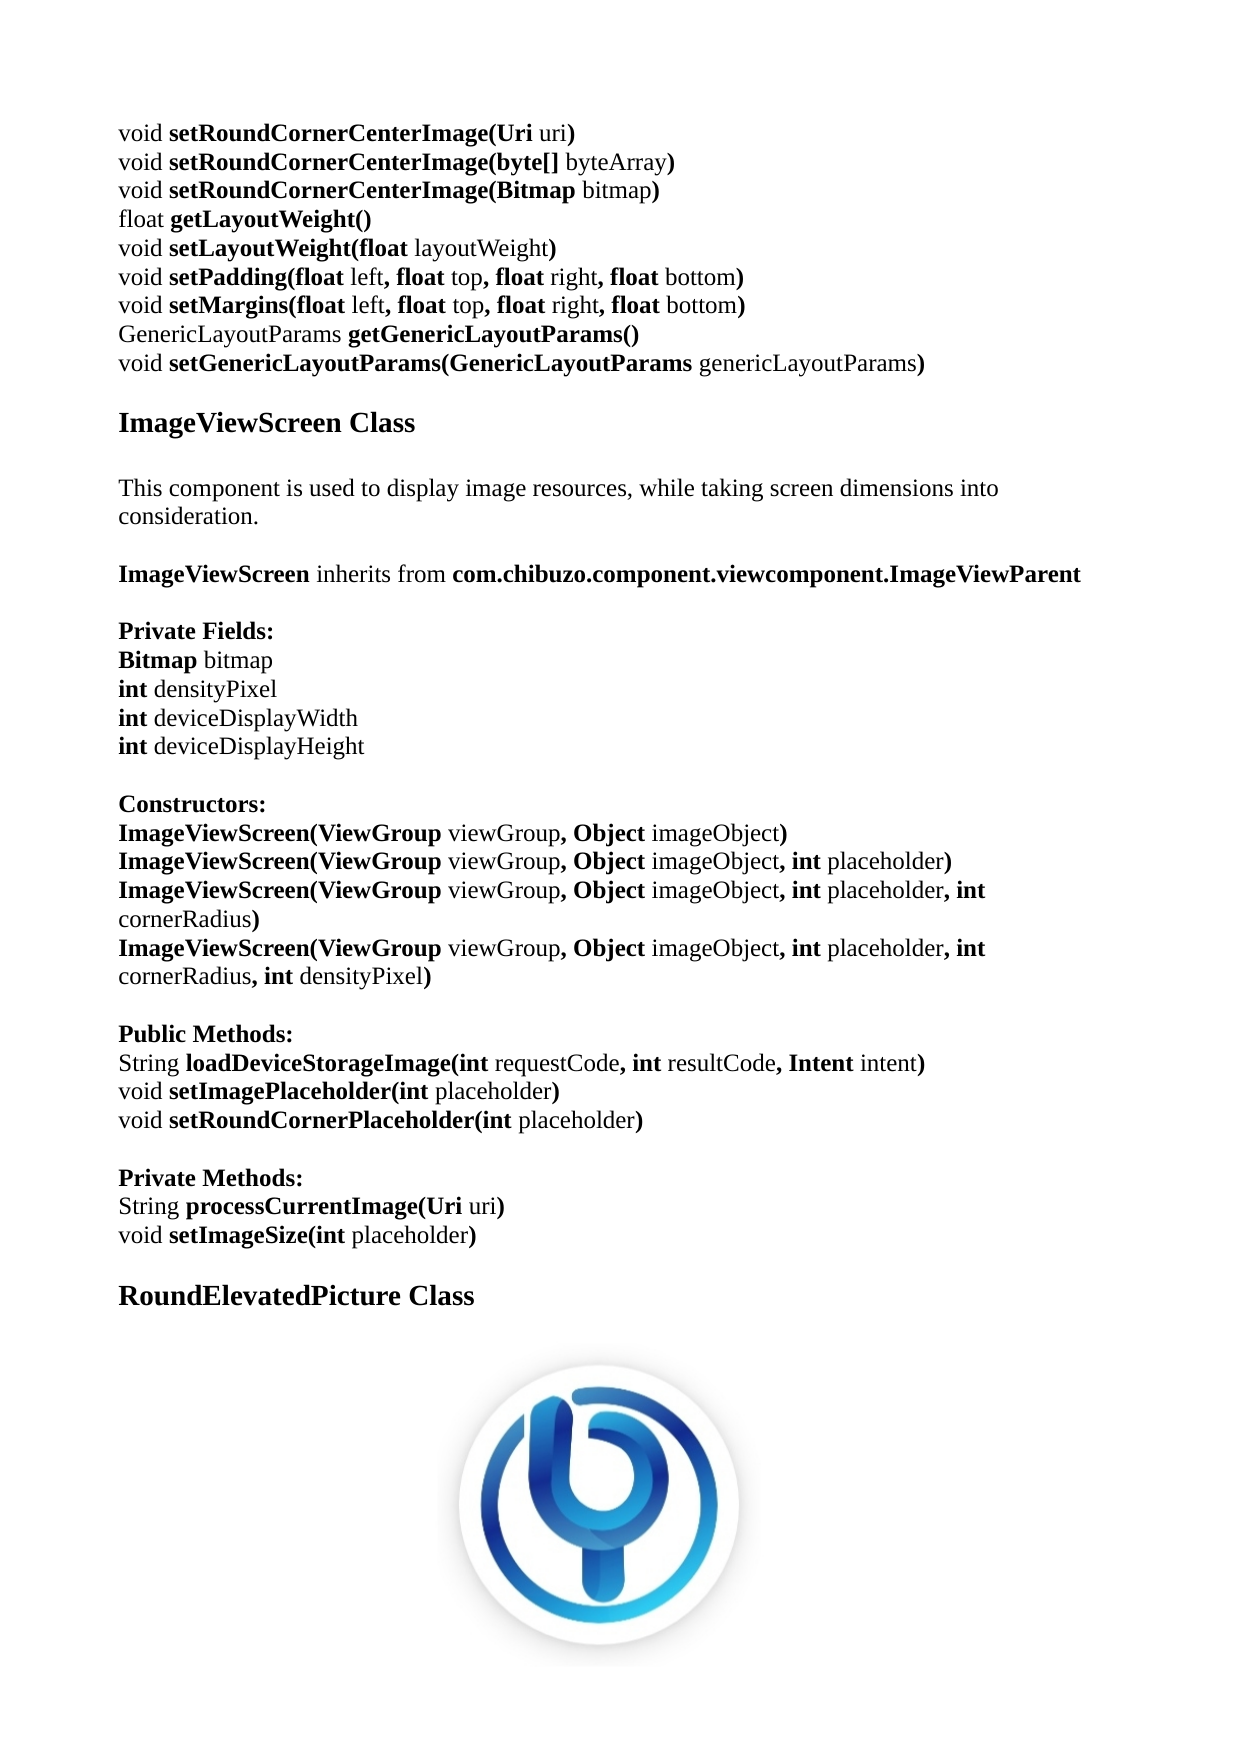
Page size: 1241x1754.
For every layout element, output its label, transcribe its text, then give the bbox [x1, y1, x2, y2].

text void setRoundCornerPlaceholder(int placeholder) [118, 1105, 1122, 1134]
text void setRoundCornerCenterImage(Bitmap bitmap) [118, 176, 1122, 204]
text ImageViewScreen Class [118, 406, 1122, 439]
text GenericLayoutParams getGenericLayoutParams() [118, 319, 1122, 348]
text Private Methods: [118, 1163, 1122, 1191]
text ImageViewScreen(ViewGroup viewGroup, Object imageObject, int placeholder) [118, 846, 1122, 875]
text float getLayoutWeight() [118, 204, 1122, 233]
text void setImagePlaceholder(int placeholder) [118, 1076, 1122, 1105]
text ImageViewScreen(ViewGroup viewGroup, Object imageObject, int placeholder, int cornerRadius, int densityPixel) [118, 933, 1122, 990]
text void setRoundCornerCenterImage(Uri uri) [118, 118, 1122, 147]
text Constructors: [118, 789, 1122, 818]
text String processCurrentImage(Uri uri) [118, 1191, 1122, 1220]
text int deviceDisplayWidth [118, 703, 1122, 731]
picture [405, 1325, 792, 1694]
text void setPadding(float left, float top, float right, float bottom) [118, 262, 1122, 291]
text int densityPixel [118, 674, 1122, 703]
text ImageViewScreen(ViewGroup viewGroup, Object imageObject, int placeholder, int cornerRadius) [118, 875, 1122, 933]
text void setRoundCornerCenterImage(byte[] byteArray) [118, 147, 1122, 176]
text int deviceDisplayHeight [118, 731, 1122, 760]
text void setLayoutWeight(float layoutWeight) [118, 233, 1122, 262]
text String loadDeviceStorageImage(int requestCode, int resultCode, Intent intent) [118, 1048, 1122, 1076]
text void setGenericLayoutParams(GenericLayoutParams genericLayoutParams) [118, 348, 1122, 377]
text Private Fields: [118, 616, 1122, 645]
text Public Methods: [118, 1019, 1122, 1048]
text RoundElevatedPicture Class [118, 1278, 1122, 1311]
text void setMargins(float left, float top, float right, float bottom) [118, 291, 1122, 319]
text Bitmap bitmap [118, 645, 1122, 674]
text void setImageSize(int placeholder) [118, 1220, 1122, 1249]
text ImageViewScreen(ViewGroup viewGroup, Object imageObject) [118, 818, 1122, 846]
text ImageViewScreen inherits from com.chibuzo.component.viewcomponent.ImageViewParent [118, 559, 1122, 588]
text This component is used to display image resources, while taking screen dimensions into consideration. [118, 473, 1122, 530]
